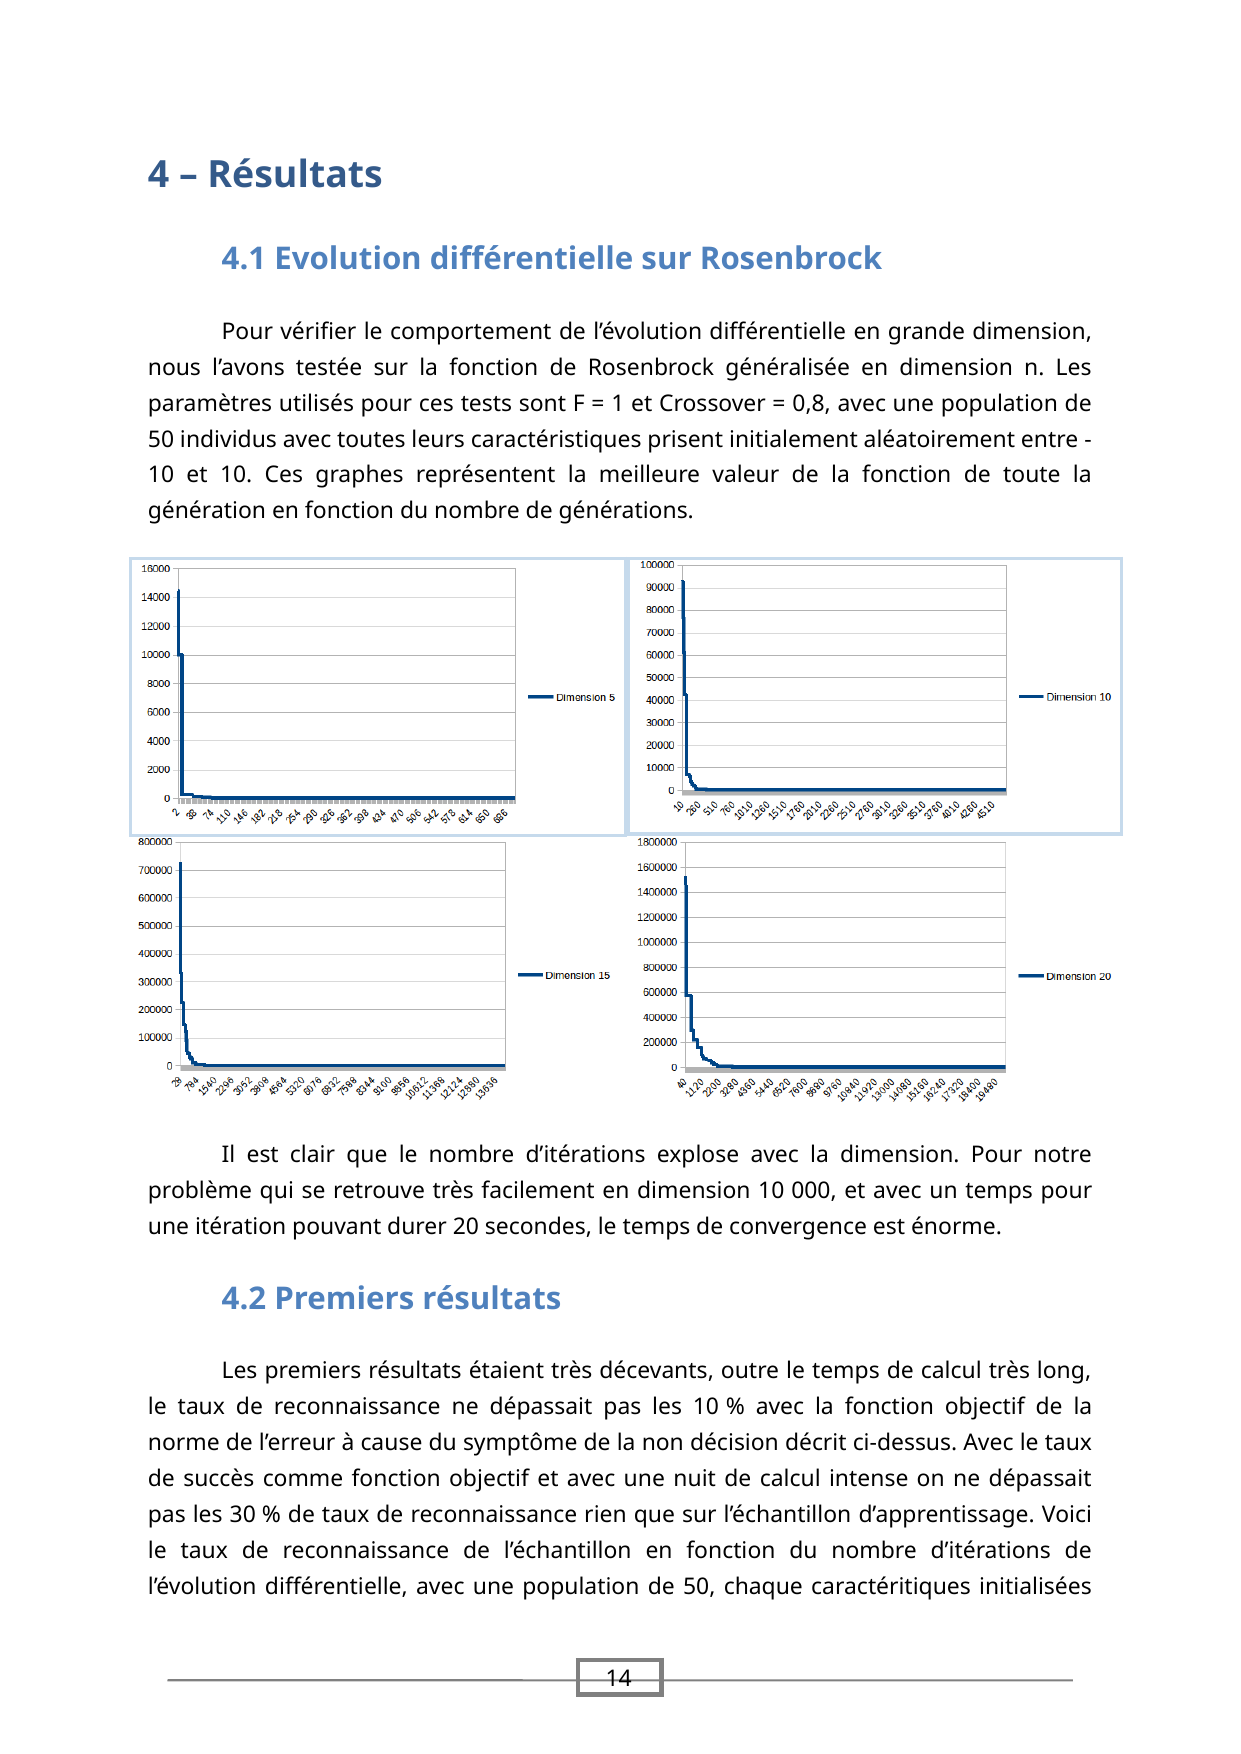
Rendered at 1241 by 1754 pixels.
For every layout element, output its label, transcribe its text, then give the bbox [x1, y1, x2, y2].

subtitle Il est clair que le nombre d’itérations explose avec la dimension. Pour notre problème qui se retrouve très facilement en dimension 10 000, et avec un temps pour une itération pouvant durer 20 secondes, le temps de convergence est énorme. [148, 1138, 1093, 1241]
subtitle 4.1 Evolution différentielle sur Rosenbrock [221, 236, 1093, 279]
picture [128, 837, 620, 1113]
subtitle Pour vérifier le comportement de l’évolution différentielle en grande dimension, nous l’avons testée sur la fonction de Rosenbrock généralisée en dimension n. Les paramètres utilisés pour ces tests sont F = 1 et Crossover = 0,8, avec une population de 50 individus avec toutes leurs caractéristiques prisent initialement aléatoirement entre -10 et 10. Ces graphes représentent la meilleure valeur de la fonction de toute la génération en fonction du nombre de générations. [148, 315, 1093, 526]
picture [132, 560, 624, 834]
picture [630, 560, 1120, 832]
subtitle 4 – Résultats [148, 148, 1093, 199]
subtitle 4.2 Premiers résultats [221, 1276, 1093, 1318]
picture [627, 837, 1121, 1115]
subtitle Les premiers résultats étaient très décevants, outre le temps de calcul très long, le taux de reconnaissance ne dépassait pas les 10 % avec la fonction objectif de la norme de l’erreur à cause du symptôme de la non décision décrit ci-dessus. Avec le taux de succès comme fonction objectif et avec une nuit de calcul intense on ne dépassait pas les 30 % de taux de reconnaissance rien que sur l’échantillon d’apprentissage. Voici le taux de reconnaissance de l’échantillon en fonction du nombre d’itérations de l’évolution différentielle, avec une population de 50, chaque caractéritiques initialisées [148, 1354, 1093, 1601]
